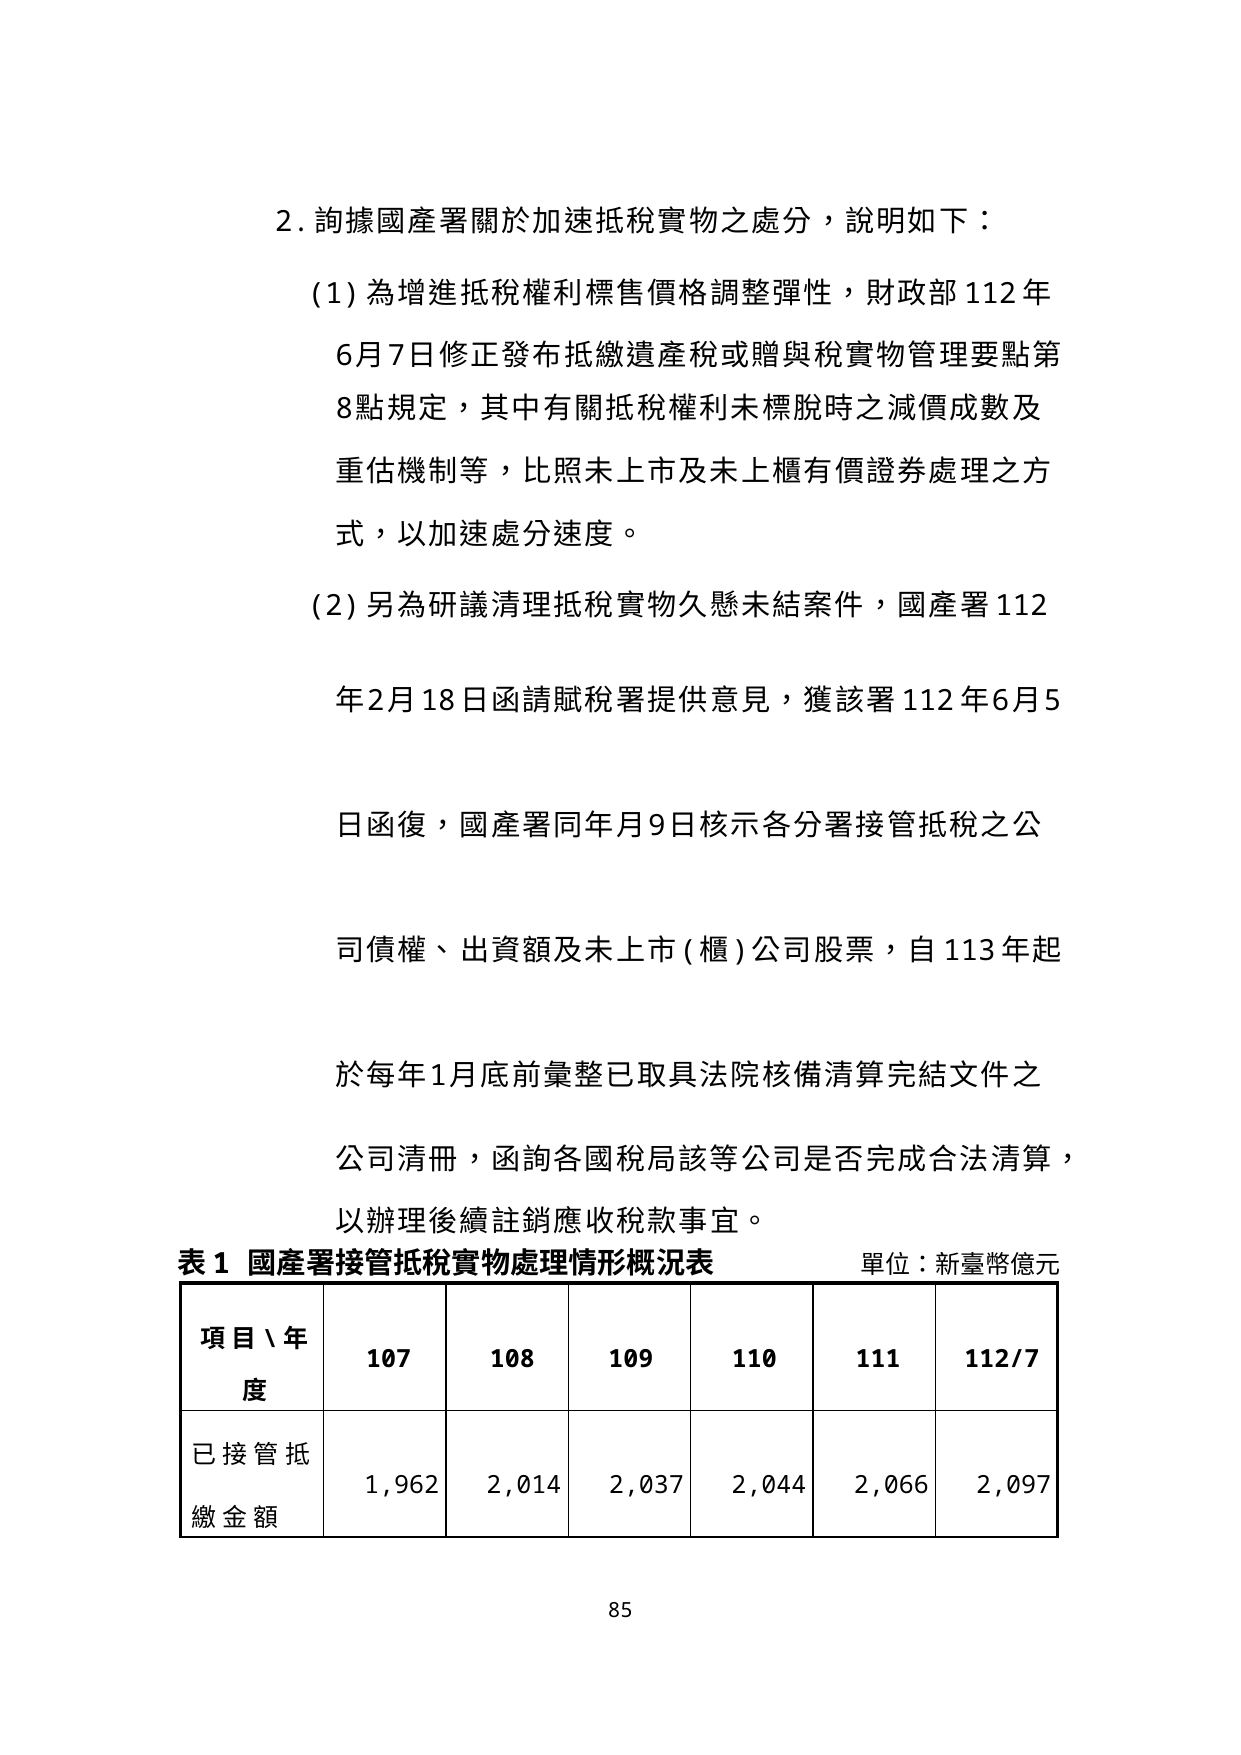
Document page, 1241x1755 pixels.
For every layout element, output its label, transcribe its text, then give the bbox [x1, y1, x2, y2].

text (2)另為研議清理抵稅實物久懸未結案件，國產署112年2月18日函請賦稅署提供意見，獲該署112年6月5日函復，國產署同年月9日核示各分署接管抵稅之公司債權、出資額及未上市(櫃)公司股票，自113年起於每年1月底前彙整已取具法院核備清算完結文件之公司清冊，函詢各國稅局該等公司是否完成合法清算，以辦理後續註銷應收稅款事宜。 [296, 552, 1063, 1240]
table_header 111 [814, 1285, 935, 1409]
text 表1 國產署接管抵稅實物處理情形概況表 單位：新臺幣億元 [177, 1240, 1063, 1281]
table_header 108 [447, 1285, 568, 1409]
text 2.詢據國產署關於加速抵稅實物之處分，說明如下： [266, 177, 1063, 240]
table_header 107 [324, 1285, 445, 1409]
table_header 項目\年度 [182, 1285, 323, 1409]
table_cell 2,066 [814, 1411, 935, 1536]
table_cell 2,044 [691, 1411, 812, 1536]
table_cell 2,037 [569, 1411, 690, 1536]
table_cell 2,097 [936, 1411, 1056, 1536]
text (1)為增進抵稅權利標售價格調整彈性，財政部112年6月7日修正發布抵繳遺產稅或贈與稅實物管理要點第8點規定，其中有關抵稅權利未標脫時之減價成數及重估機制等，比照未上市及未上櫃有價證券處理之方式，以加速處分速度。 [296, 240, 1063, 552]
table_header 112/7 [936, 1285, 1056, 1409]
table_header 109 [569, 1285, 690, 1409]
table_cell 1,962 [324, 1411, 445, 1536]
table_cell 已接管抵繳金額 [182, 1411, 323, 1536]
table_cell 2,014 [447, 1411, 568, 1536]
table_header 110 [691, 1285, 812, 1409]
